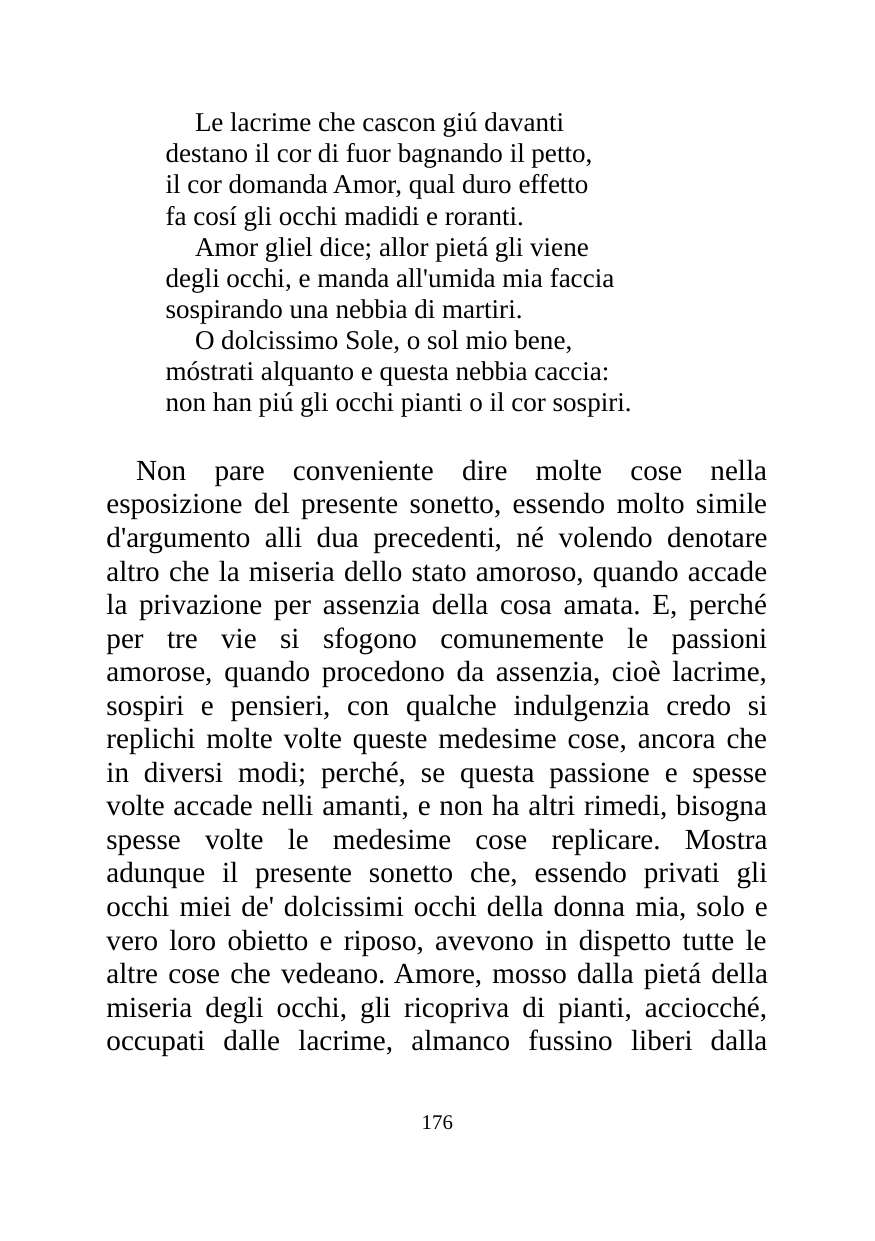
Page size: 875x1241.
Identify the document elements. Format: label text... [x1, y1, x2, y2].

text Le lacrime che cascon giú davanti destano il cor di fuor bagnando il petto, il cor domanda Amor, qual duro effetto fa cosí gli occhi madidi e roranti. [165, 106, 768, 231]
text O dolcissimo Sole, o sol mio bene, móstrati alquanto e questa nebbia caccia: non han piú gli occhi pianti o il cor sospiri. [165, 324, 768, 418]
text Amor gliel dice; allor pietá gli viene degli occhi, e manda all'umida mia faccia sospirando una nebbia di martiri. [165, 231, 768, 324]
text Non pare conveniente dire molte cose nella esposizione del presente sonetto, essendo molto simile d'argumento alli dua precedenti, né volendo denotare altro che la miseria dello stato amoroso, quando accade la privazione per assenzia della cosa amata. E, perché per tre vie si sfogono comunemente le passioni amorose, quando procedono da assenzia, cioè lacrime, sospiri e pensieri, con qualche indulgenzia credo si replichi molte volte queste medesime cose, ancora che in diversi modi; perché, se questa passione e spesse volte accade nelli amanti, e non ha altri rimedi, bisogna spesse volte le medesime cose replicare. Mostra adunque il presente sonetto che, essendo privati gli occhi miei de' dolcissimi occhi della donna mia, solo e vero loro obietto e riposo, avevono in dispetto tutte le altre cose che vedeano. Amore, mosso dalla pietá della miseria degli occhi, gli ricopriva di pianti, acciocché, occupati dalle lacrime, almanco fussino liberi dalla [106, 453, 768, 1057]
